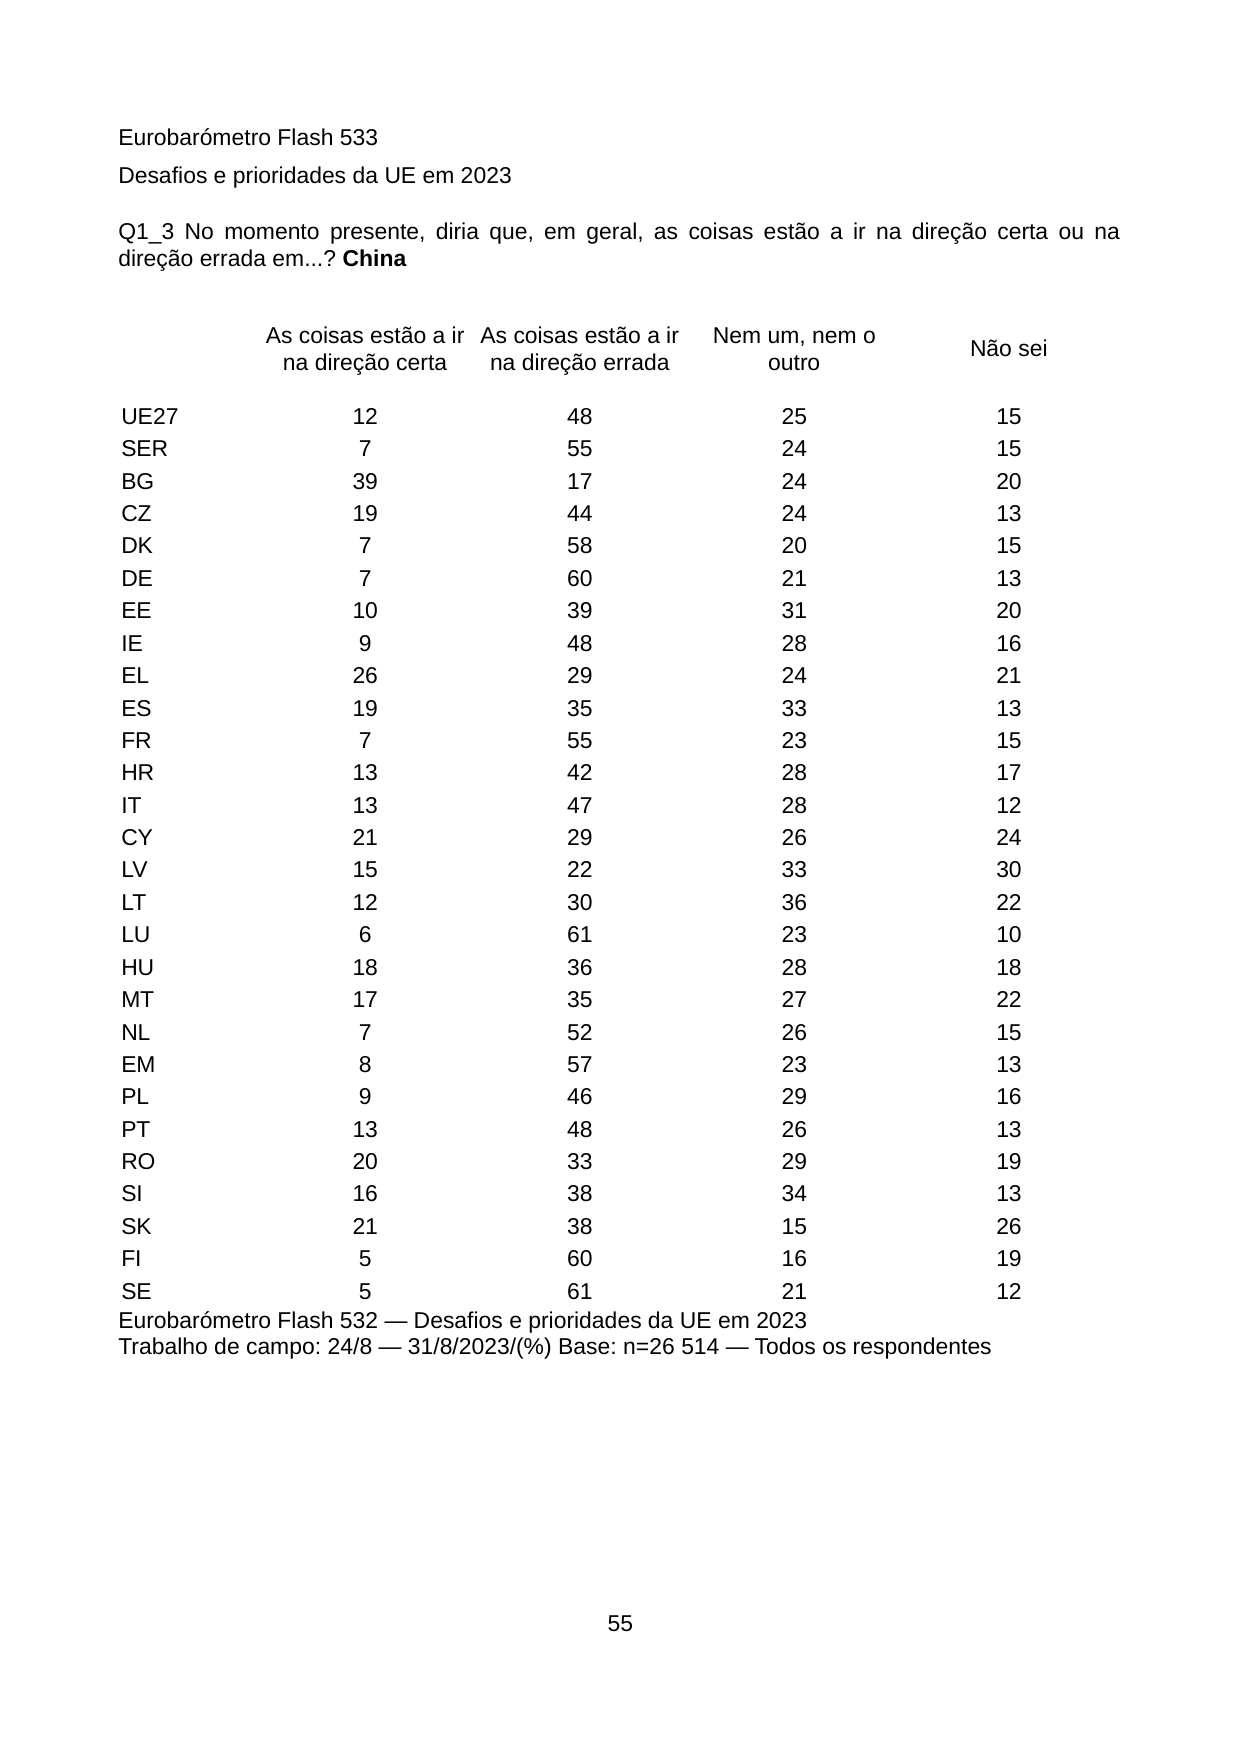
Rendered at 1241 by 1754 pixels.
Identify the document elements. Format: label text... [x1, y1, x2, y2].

table_cell 26 [258, 659, 472, 691]
table_cell 17 [472, 465, 687, 497]
table_cell 36 [472, 951, 687, 983]
table_cell 27 [687, 983, 901, 1015]
table_cell 9 [258, 1080, 472, 1113]
table_cell 35 [472, 691, 687, 724]
table_cell 13 [258, 789, 472, 821]
table_cell MT [118, 983, 258, 1015]
table_cell 26 [901, 1210, 1116, 1242]
table_cell 7 [258, 1015, 472, 1048]
table_cell 39 [258, 465, 472, 497]
table_cell 39 [472, 594, 687, 627]
table_cell 10 [258, 594, 472, 627]
table_cell SE [118, 1275, 258, 1307]
table_cell 5 [258, 1242, 472, 1274]
table_cell 7 [258, 562, 472, 594]
table_cell 35 [472, 983, 687, 1015]
table_cell 57 [472, 1048, 687, 1080]
table_cell 25 [687, 400, 901, 432]
table_cell 9 [258, 627, 472, 659]
table_cell 26 [687, 1113, 901, 1145]
table_cell DK [118, 530, 258, 562]
table_cell 15 [687, 1210, 901, 1242]
table_cell 61 [472, 918, 687, 951]
table_header As coisas estão a ir na direção errada [472, 297, 687, 400]
table_cell 13 [901, 1113, 1116, 1145]
table_cell 22 [901, 886, 1116, 918]
table_cell 5 [258, 1275, 472, 1307]
table_cell 61 [472, 1275, 687, 1307]
table_cell PT [118, 1113, 258, 1145]
table_cell 55 [472, 724, 687, 756]
table_cell 21 [258, 821, 472, 853]
table_cell 13 [901, 1048, 1116, 1080]
table_cell 52 [472, 1015, 687, 1048]
table_cell 13 [258, 756, 472, 789]
text Trabalho de campo: 24/8 — 31/8/2023/(%) Base: n=26 514 — Todos os respondentes [118, 1333, 1122, 1360]
table_cell UE27 [118, 400, 258, 432]
table_cell 20 [687, 530, 901, 562]
table_cell RO [118, 1145, 258, 1177]
table_cell 38 [472, 1210, 687, 1242]
table_cell 17 [901, 756, 1116, 789]
text Q1_3 No momento presente, diria que, em geral, as coisas estão a ir na direção certa ou na direção errada em...? China [118, 218, 1122, 271]
table_cell 28 [687, 951, 901, 983]
table_cell ES [118, 691, 258, 724]
table_cell 16 [258, 1178, 472, 1210]
table_cell HR [118, 756, 258, 789]
table_cell 34 [687, 1178, 901, 1210]
table_cell 10 [901, 918, 1116, 951]
table_cell 46 [472, 1080, 687, 1113]
table_cell 23 [687, 724, 901, 756]
table_cell PL [118, 1080, 258, 1113]
table_cell CY [118, 821, 258, 853]
table_cell 19 [901, 1242, 1116, 1274]
table_cell 44 [472, 497, 687, 529]
table_cell 21 [687, 562, 901, 594]
table_cell 16 [901, 627, 1116, 659]
table_cell 13 [901, 691, 1116, 724]
table_cell 19 [258, 497, 472, 529]
table_cell 33 [472, 1145, 687, 1177]
table_cell 19 [258, 691, 472, 724]
table_cell 15 [901, 530, 1116, 562]
table_cell EM [118, 1048, 258, 1080]
table_cell 19 [901, 1145, 1116, 1177]
table_cell 55 [472, 432, 687, 465]
table_cell 21 [901, 659, 1116, 691]
table_cell 18 [258, 951, 472, 983]
table_cell 42 [472, 756, 687, 789]
table_cell 15 [901, 432, 1116, 465]
table_cell 33 [687, 854, 901, 886]
table_cell 13 [258, 1113, 472, 1145]
table_cell FI [118, 1242, 258, 1274]
table_cell 7 [258, 530, 472, 562]
table_cell 20 [901, 465, 1116, 497]
table_cell 21 [258, 1210, 472, 1242]
table_cell 24 [901, 821, 1116, 853]
table_cell HU [118, 951, 258, 983]
table_cell 48 [472, 627, 687, 659]
table_cell 7 [258, 432, 472, 465]
table_cell 6 [258, 918, 472, 951]
table_cell 29 [687, 1145, 901, 1177]
table_cell 15 [901, 1015, 1116, 1048]
table_cell 13 [901, 497, 1116, 529]
table_cell SER [118, 432, 258, 465]
table_cell 17 [258, 983, 472, 1015]
table_header Nem um, nem o outro [687, 297, 901, 400]
table_cell 15 [901, 724, 1116, 756]
table_cell IE [118, 627, 258, 659]
table_cell 29 [472, 659, 687, 691]
table_cell LU [118, 918, 258, 951]
table_header [118, 297, 258, 400]
table_cell 29 [687, 1080, 901, 1113]
table_cell 28 [687, 789, 901, 821]
table_cell 30 [901, 854, 1116, 886]
table_cell 12 [901, 1275, 1116, 1307]
table_cell 48 [472, 400, 687, 432]
table_cell 58 [472, 530, 687, 562]
text Eurobarómetro Flash 532 — Desafios e prioridades da UE em 2023 [118, 1307, 1122, 1333]
table_cell 24 [687, 432, 901, 465]
table_cell 26 [687, 821, 901, 853]
table_cell 20 [258, 1145, 472, 1177]
table_cell 38 [472, 1178, 687, 1210]
table_cell 12 [258, 400, 472, 432]
table_cell 23 [687, 1048, 901, 1080]
table_cell 33 [687, 691, 901, 724]
table_cell NL [118, 1015, 258, 1048]
table_cell CZ [118, 497, 258, 529]
table_header Não sei [901, 297, 1116, 400]
table_cell 28 [687, 627, 901, 659]
table_header As coisas estão a ir na direção certa [258, 297, 472, 400]
table_cell 60 [472, 562, 687, 594]
table_cell 47 [472, 789, 687, 821]
table_cell DE [118, 562, 258, 594]
table_cell 29 [472, 821, 687, 853]
table_cell 36 [687, 886, 901, 918]
table_cell 15 [258, 854, 472, 886]
table_cell 16 [901, 1080, 1116, 1113]
table_cell SI [118, 1178, 258, 1210]
table_cell LT [118, 886, 258, 918]
table_cell 24 [687, 497, 901, 529]
table_cell 13 [901, 1178, 1116, 1210]
table_cell 31 [687, 594, 901, 627]
table_cell 26 [687, 1015, 901, 1048]
table_cell EL [118, 659, 258, 691]
table_cell 23 [687, 918, 901, 951]
table_cell 24 [687, 659, 901, 691]
table_cell BG [118, 465, 258, 497]
table_cell 16 [687, 1242, 901, 1274]
table_cell 30 [472, 886, 687, 918]
table_cell 8 [258, 1048, 472, 1080]
table_cell 18 [901, 951, 1116, 983]
table_cell 22 [901, 983, 1116, 1015]
table_cell EE [118, 594, 258, 627]
table_cell 12 [901, 789, 1116, 821]
table_cell 28 [687, 756, 901, 789]
table_cell 24 [687, 465, 901, 497]
table_cell SK [118, 1210, 258, 1242]
table_cell 48 [472, 1113, 687, 1145]
table_cell 13 [901, 562, 1116, 594]
table_cell FR [118, 724, 258, 756]
table_cell 21 [687, 1275, 901, 1307]
table_cell LV [118, 854, 258, 886]
table_cell 20 [901, 594, 1116, 627]
table_cell 22 [472, 854, 687, 886]
table_cell 60 [472, 1242, 687, 1274]
table_cell 7 [258, 724, 472, 756]
table_cell 15 [901, 400, 1116, 432]
table_cell 12 [258, 886, 472, 918]
table_cell IT [118, 789, 258, 821]
